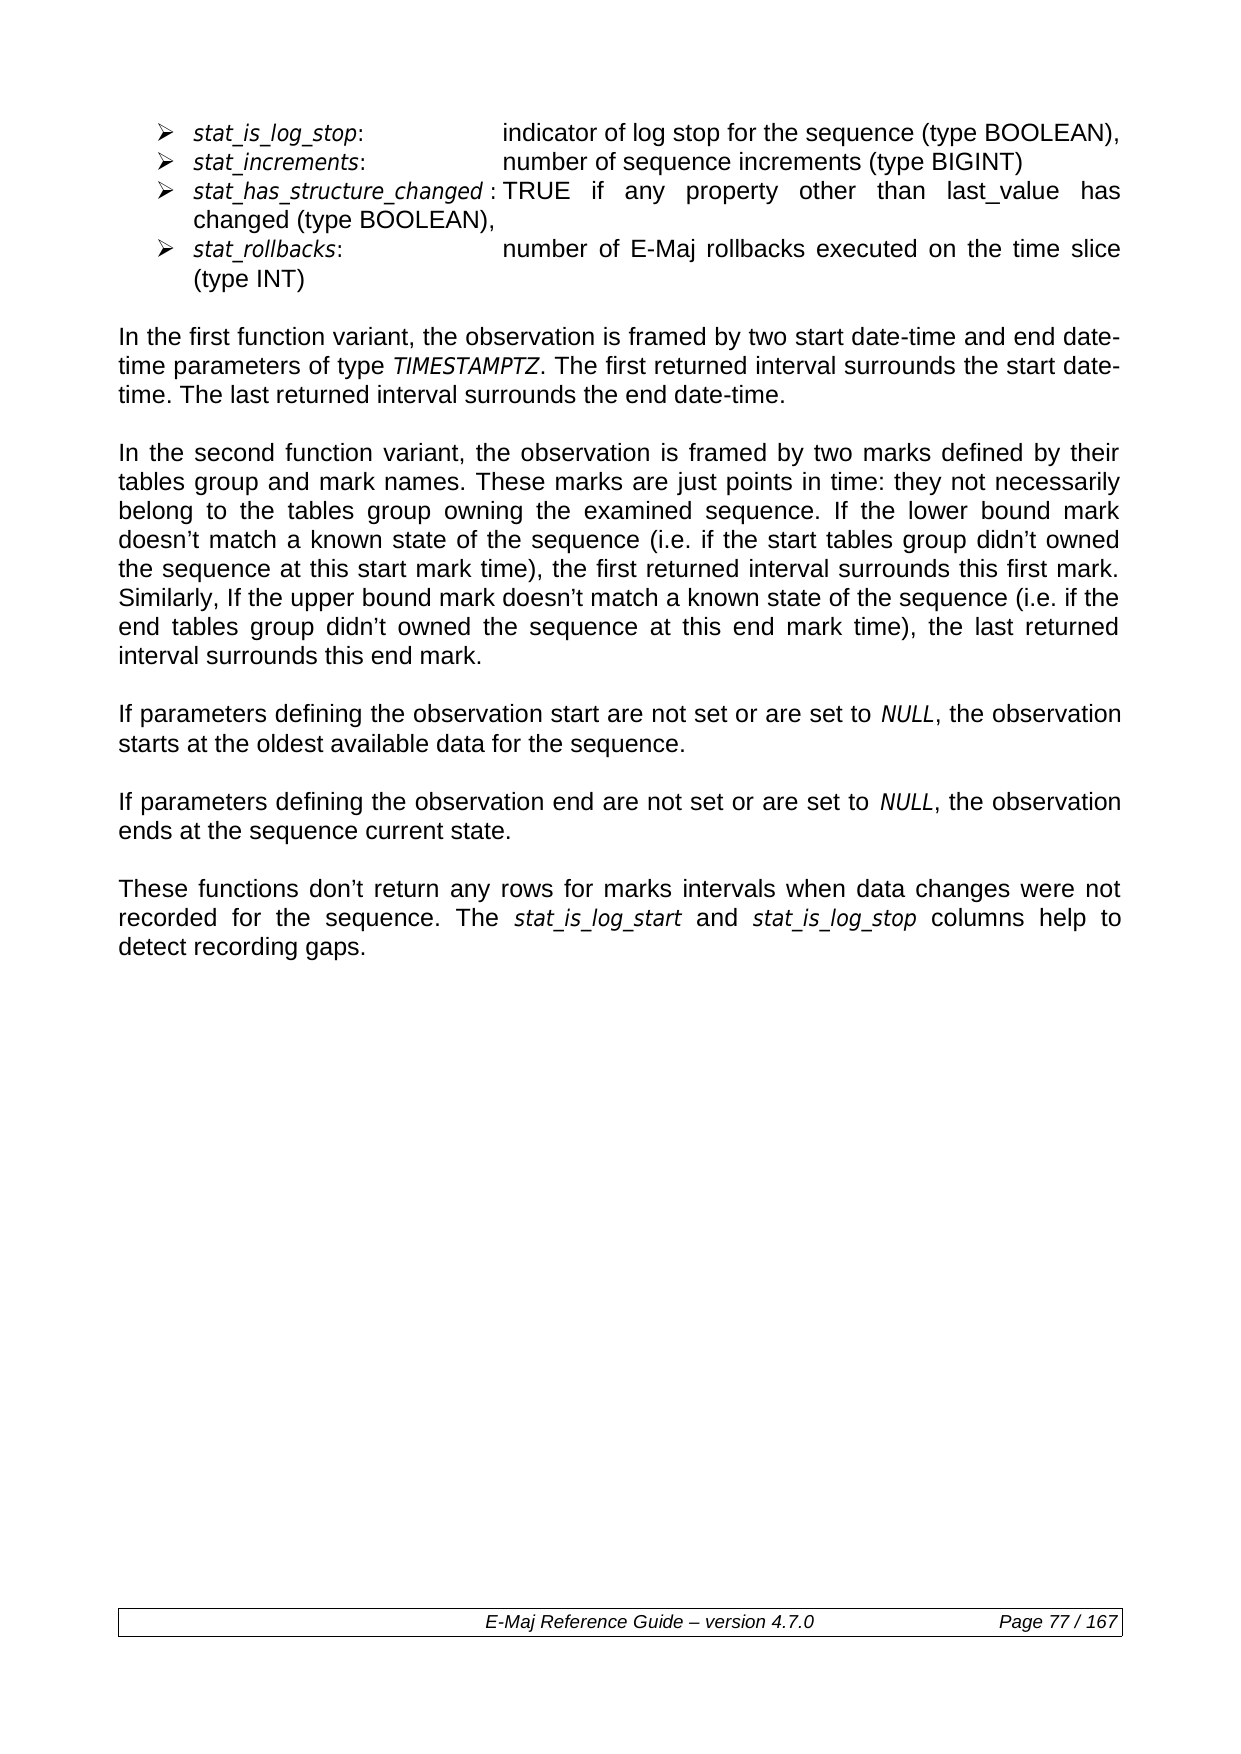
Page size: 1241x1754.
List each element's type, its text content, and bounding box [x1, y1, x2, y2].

list stat_rollbacks: number of E-Maj rollbacks executed on the time slice (type INT) [156, 234, 1122, 292]
list stat_is_log_stop: indicator of log stop for the sequence (type BOOLEAN), [156, 118, 1122, 147]
text In the first function variant, the observation is framed by two start date-time and end date-time parameters of type TIMESTAMPTZ. The first returned interval surrounds the start date-time. The last returned interval surrounds the end date-time. [118, 322, 1122, 409]
text If parameters defining the observation end are not set or are set to NULL, the observation ends at the sequence current state. [118, 787, 1122, 845]
text If parameters defining the observation start are not set or are set to NULL, the observation starts at the oldest available data for the sequence. [118, 699, 1122, 757]
text These functions don’t return any rows for marks intervals when data changes were not recorded for the sequence. The stat_is_log_start and stat_is_log_stop columns help to detect recording gaps. [118, 874, 1122, 961]
text In the second function variant, the observation is framed by two marks defined by their tables group and mark names. These marks are just points in time: they not necessarily belong to the tables group owning the examined sequence. If the lower bound mark doesn’t match a known state of the sequence (i.e. if the start tables group didn’t owned the sequence at this start mark time), the first returned interval surrounds this first mark. Similarly, If the upper bound mark doesn’t match a known state of the sequence (i.e. if the end tables group didn’t owned the sequence at this end mark time), the last returned interval surrounds this end mark. [118, 438, 1122, 670]
list stat_has_structure_changed : TRUE if any property other than last_value has changed (type BOOLEAN), [156, 176, 1122, 234]
list stat_increments: number of sequence increments (type BIGINT) [156, 147, 1122, 176]
